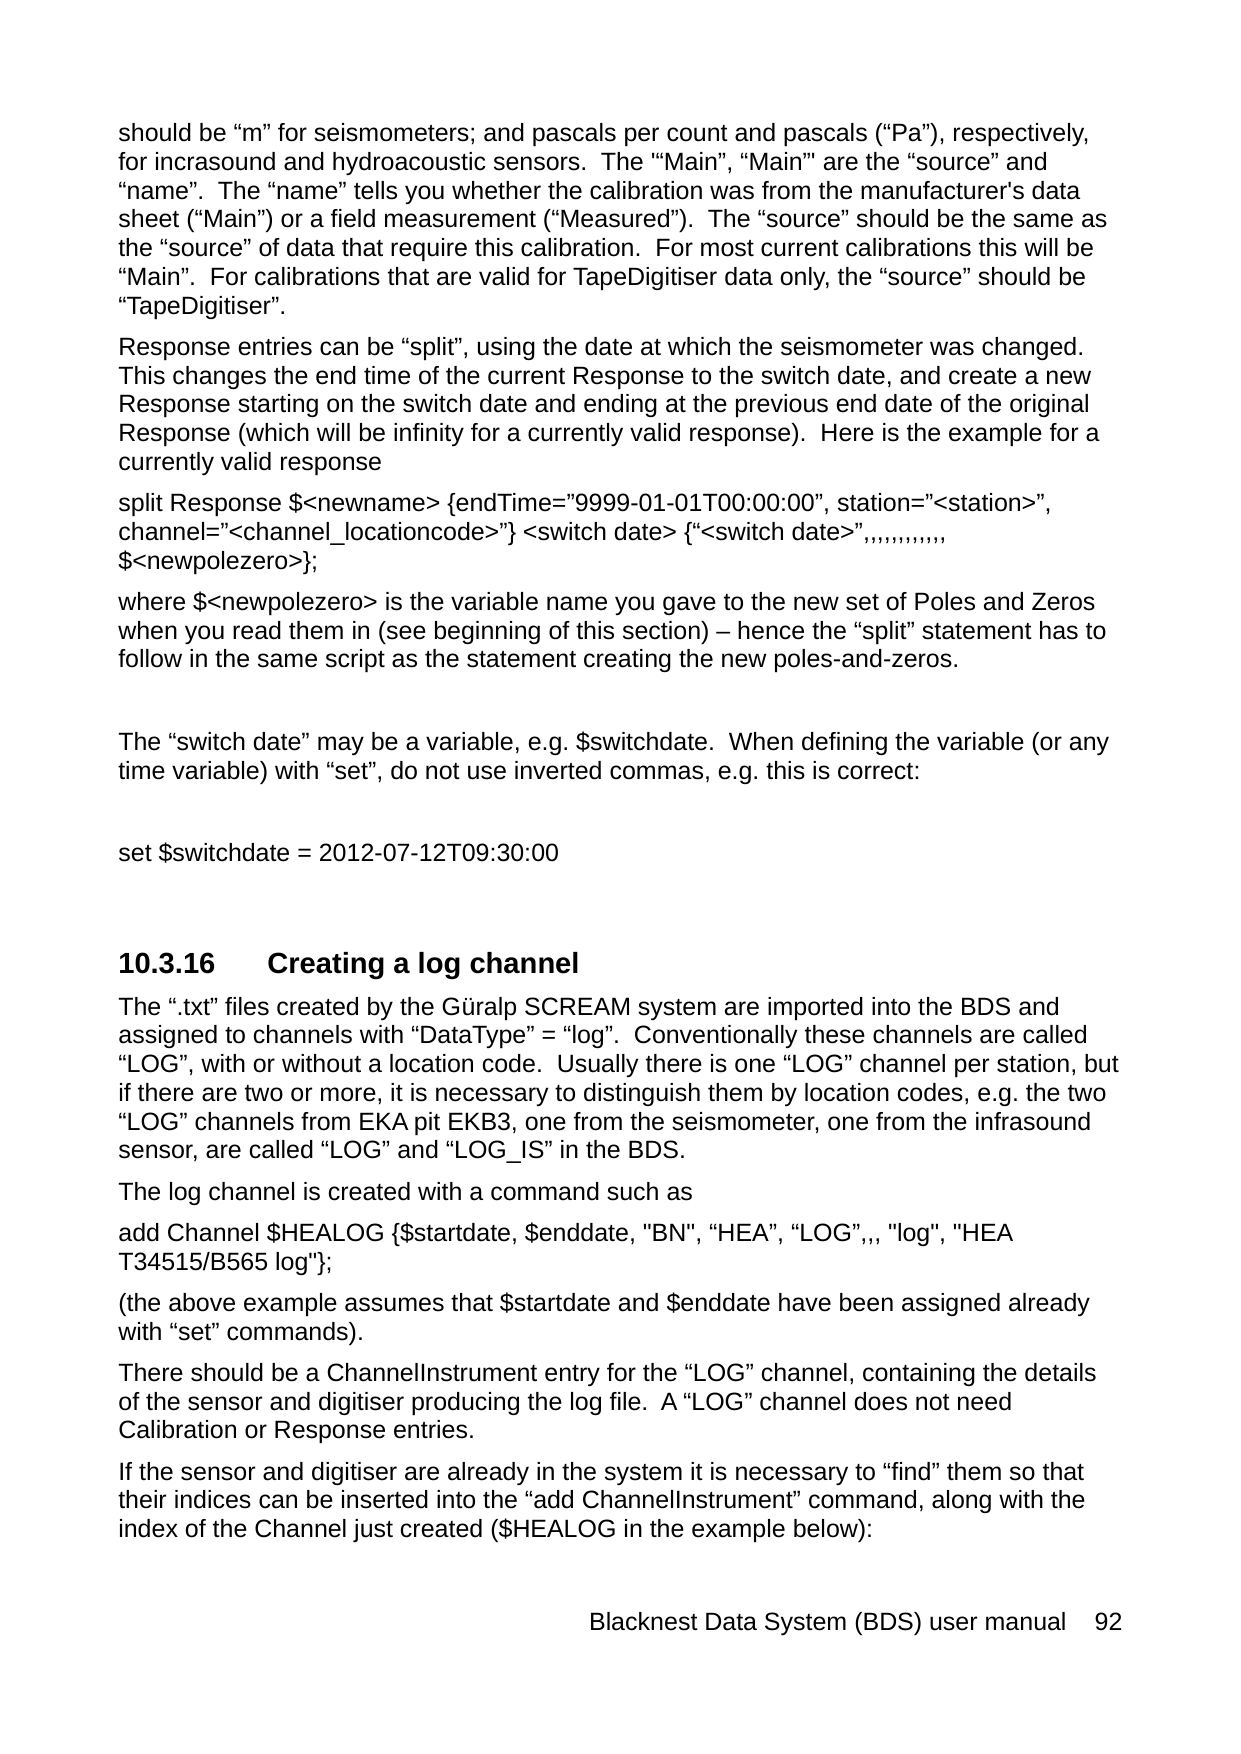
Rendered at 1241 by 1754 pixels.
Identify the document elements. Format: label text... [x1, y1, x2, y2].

text There should be a ChannelInstrument entry for the “LOG” channel, containing the details of the sensor and digitiser producing the log file. A “LOG” channel does not need Calibration or Response entries. [118, 1358, 1122, 1444]
text Response entries can be “split”, using the date at which the seismometer was changed. This changes the end time of the current Response to the switch date, and create a new Response starting on the switch date and ending at the previous end date of the original Response (which will be infinity for a currently valid response). Here is the example for a currently valid response [118, 332, 1122, 476]
text set $switchdate = 2012-07-12T09:30:00 [118, 838, 1122, 867]
text The “switch date” may be a variable, e.g. $switchdate. When defining the variable (or any time variable) with “set”, do not use inverted commas, e.g. this is correct: [118, 727, 1122, 784]
text add Channel $HEALOG {$startdate, $enddate, "BN", “HEA”, “LOG”,,, "log", "HEA T34515/B565 log"}; [118, 1218, 1122, 1275]
text The log channel is created with a command such as [118, 1177, 1122, 1205]
text should be “m” for seismometers; and pascals per count and pascals (“Pa”), respectively, for incrasound and hydroacoustic sensors. The '“Main”, “Main”' are the “source” and “name”. The “name” tells you whether the calibration was from the manufacturer's data sheet (“Main”) or a field measurement (“Measured”). The “source” should be the same as the “source” of data that require this calibration. For most current calibrations this will be “Main”. For calibrations that are valid for TapeDigitiser data only, the “source” should be “TapeDigitiser”. [118, 118, 1122, 319]
text If the sensor and digitiser are already in the system it is necessary to “find” them so that their indices can be inserted into the “add ChannelInstrument” command, along with the index of the Channel just created ($HEALOG in the example below): [118, 1457, 1122, 1543]
text (the above example assumes that $startdate and $enddate have been assigned already with “set” commands). [118, 1288, 1122, 1345]
text where $<newpolezero> is the variable name you gave to the new set of Poles and Zeros when you read them in (see beginning of this section) – hence the “split” statement has to follow in the same script as the statement creating the new poles-and-zeros. [118, 587, 1122, 673]
text split Response $<newname> {endTime=”9999-01-01T00:00:00”, station=”<station>”, channel=”<channel_locationcode>”} <switch date> {“<switch date>”,,,,,,,,,,,,$<newpolezero>}; [118, 488, 1122, 574]
text The “.txt” files created by the Güralp SCREAM system are imported into the BDS and assigned to channels with “DataType” = “log”. Conventionally these channels are called “LOG”, with or without a location code. Usually there is one “LOG” channel per station, but if there are two or more, it is necessary to distinguish them by location codes, e.g. the two “LOG” channels from EKA pit EKB3, one from the seismometer, one from the infrasound sensor, are called “LOG” and “LOG_IS” in the BDS. [118, 992, 1122, 1164]
subtitle Creating a log channel [118, 946, 1122, 979]
